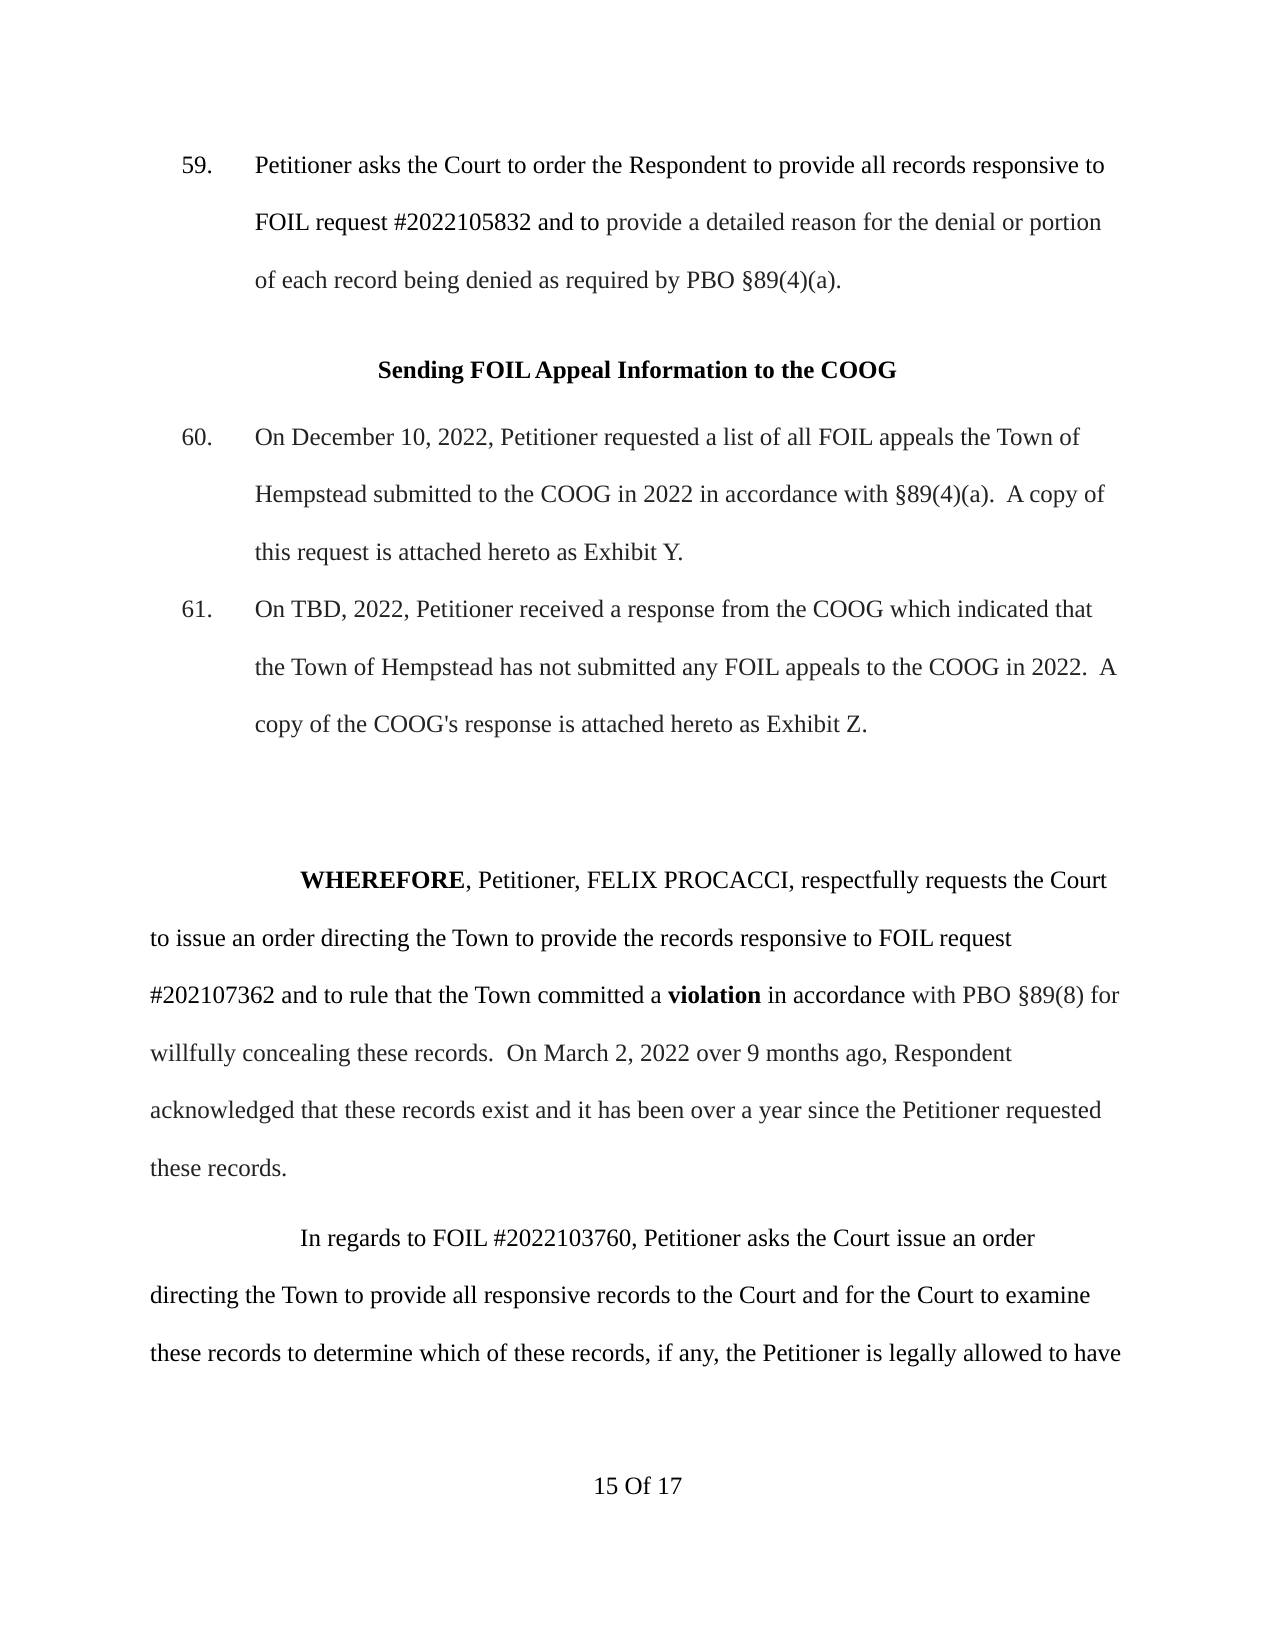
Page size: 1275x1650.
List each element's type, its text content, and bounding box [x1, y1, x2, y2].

list On TBD, 2022, Petitioner received a response from the COOG which indicated that the Town of Hempstead has not submitted any FOIL appeals to the COOG in 2022. A copy of the COOG's response is attached hereto as Exhibit Z. [181, 594, 1125, 738]
list Petitioner asks the Court to order the Respondent to provide all records responsive to FOIL request #2022105832 and to provide a detailed reason for the denial or portion of each record being denied as required by PBO §89(4)(a). [181, 150, 1125, 294]
text WHEREFORE, Petitioner, FELIX PROCACCI, respectfully requests the Court to issue an order directing the Town to provide the records responsive to FOIL request #202107362 and to rule that the Town committed a violation in accordance with PBO §89(8) for willfully concealing these records. On March 2, 2022 over 9 months ago, Respondent acknowledged that these records exist and it has been over a year since the Petitioner requested these records. [150, 866, 1125, 1182]
list Sending FOIL Appeal Information to the COOG [150, 356, 1125, 417]
list On December 10, 2022, Petitioner requested a list of all FOIL appeals the Town of Hempstead submitted to the COOG in 2022 in accordance with §89(4)(a). A copy of this request is attached hereto as Exhibit Y. [181, 422, 1125, 565]
text In regards to FOIL #2022103760, Petitioner asks the Court issue an order directing the Town to provide all responsive records to the Court and for the Court to examine these records to determine which of these records, if any, the Petitioner is legally allowed to have [150, 1223, 1125, 1367]
